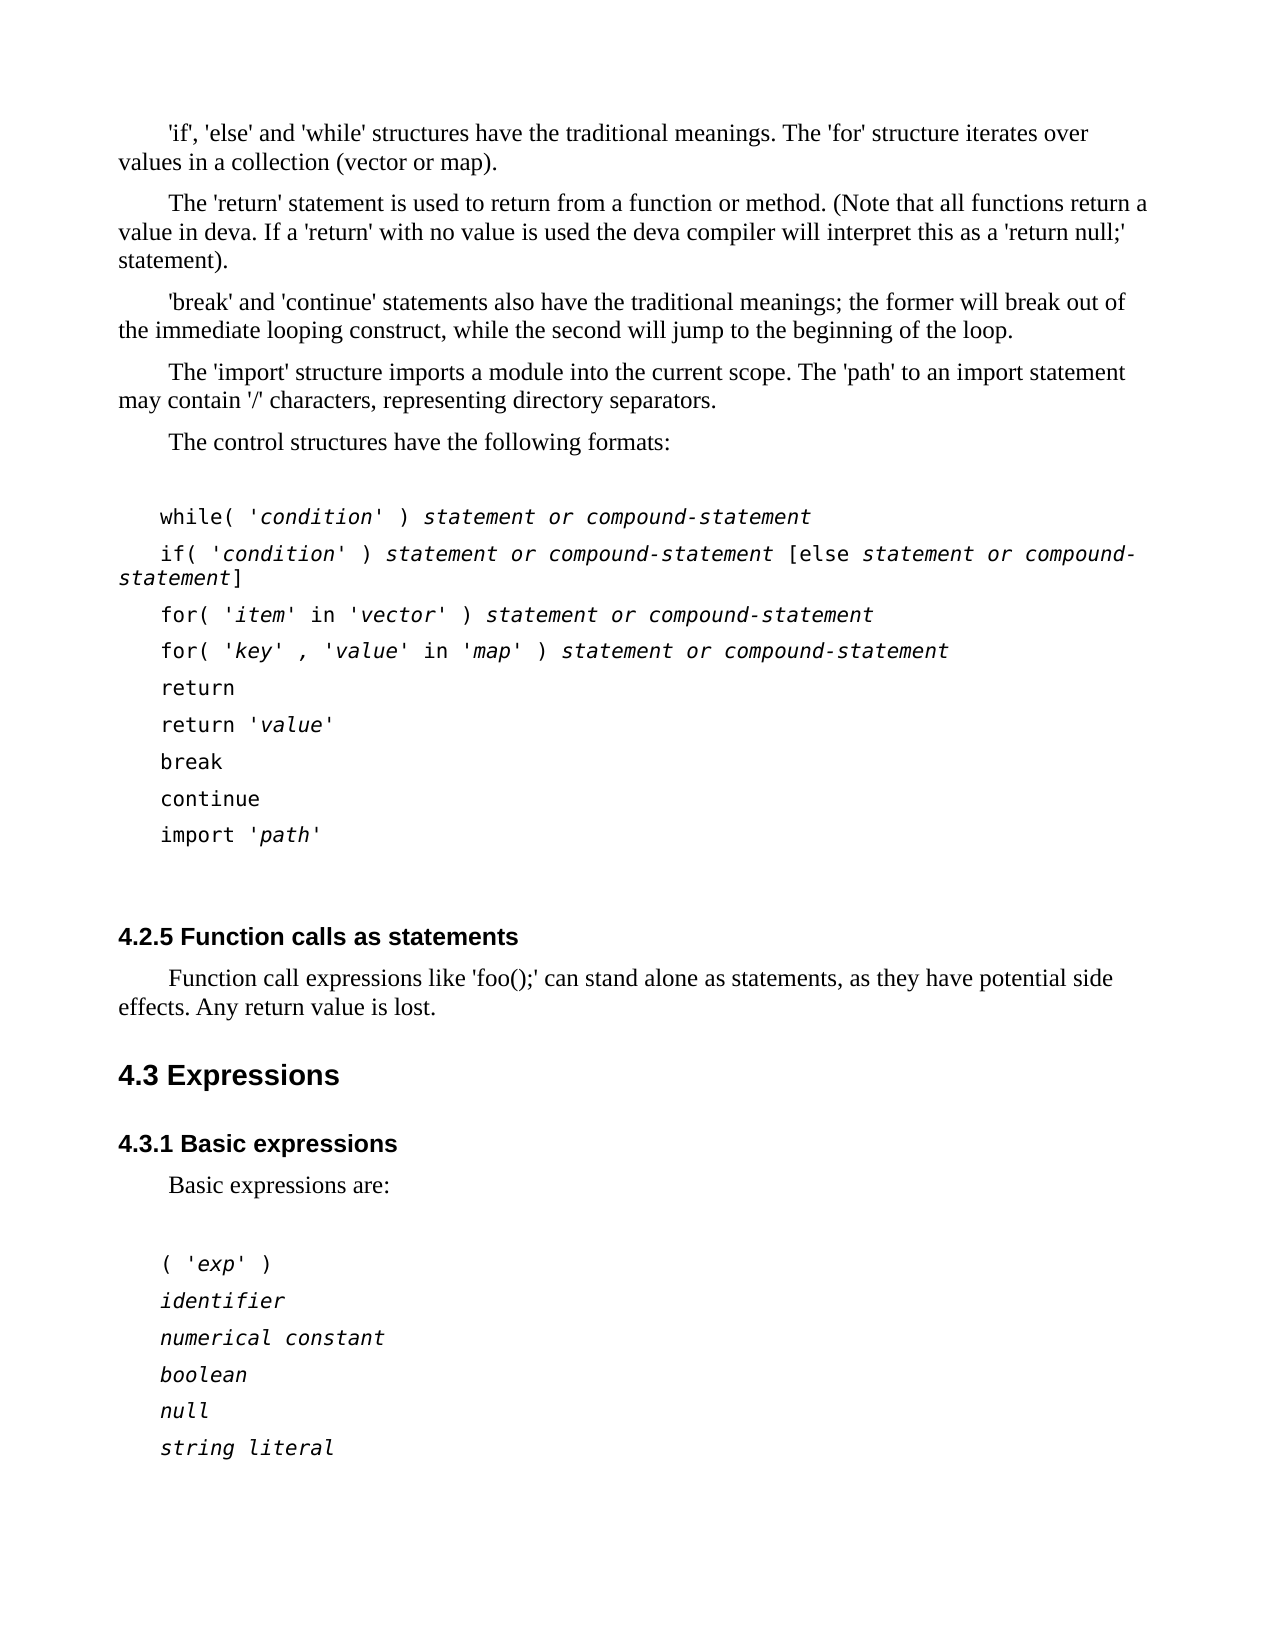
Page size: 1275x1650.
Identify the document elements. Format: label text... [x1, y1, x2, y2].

text null [118, 1399, 1157, 1424]
text continue [118, 787, 1157, 811]
text The 'import' structure imports a module into the current scope. The 'path' to an import statement may contain '/' characters, representing directory separators. [118, 357, 1157, 414]
text The 'return' statement is used to return from a function or method. (Note that all functions return a value in deva. If a 'return' with no value is used the deva compiler will interpret this as a 'return null;' statement). [118, 188, 1157, 274]
subtitle 4.3.1 Basic expressions [118, 1129, 1157, 1157]
text string literal [118, 1436, 1157, 1461]
text 'if', 'else' and 'while' structures have the traditional meanings. The 'for' structure iterates over values in a collection (vector or map). [118, 118, 1157, 176]
text 'break' and 'continue' statements also have the traditional meanings; the former will break out of the immediate looping construct, while the second will jump to the beginning of the loop. [118, 287, 1157, 344]
text identifier [118, 1289, 1157, 1313]
text numerical constant [118, 1326, 1157, 1350]
text The control structures have the following formats: [118, 427, 1157, 456]
text ( 'exp' ) [118, 1252, 1157, 1277]
text while( 'condition' ) statement or compound-statement [118, 505, 1157, 529]
text if( 'condition' ) statement or compound-statement [else statement or compound-statement] [118, 542, 1157, 590]
text for( 'key' , 'value' in 'map' ) statement or compound-statement [118, 639, 1157, 664]
text Function call expressions like 'foo();' can stand alone as statements, as they have potential side effects. Any return value is lost. [118, 963, 1157, 1020]
text boolean [118, 1363, 1157, 1387]
text for( 'item' in 'vector' ) statement or compound-statement [118, 603, 1157, 627]
text return 'value' [118, 713, 1157, 737]
subtitle 4.3 Expressions [118, 1058, 1157, 1091]
text break [118, 750, 1157, 774]
text import 'path' [118, 823, 1157, 848]
text Basic expressions are: [118, 1170, 1157, 1199]
subtitle 4.2.5 Function calls as statements [118, 922, 1157, 950]
text return [118, 676, 1157, 701]
